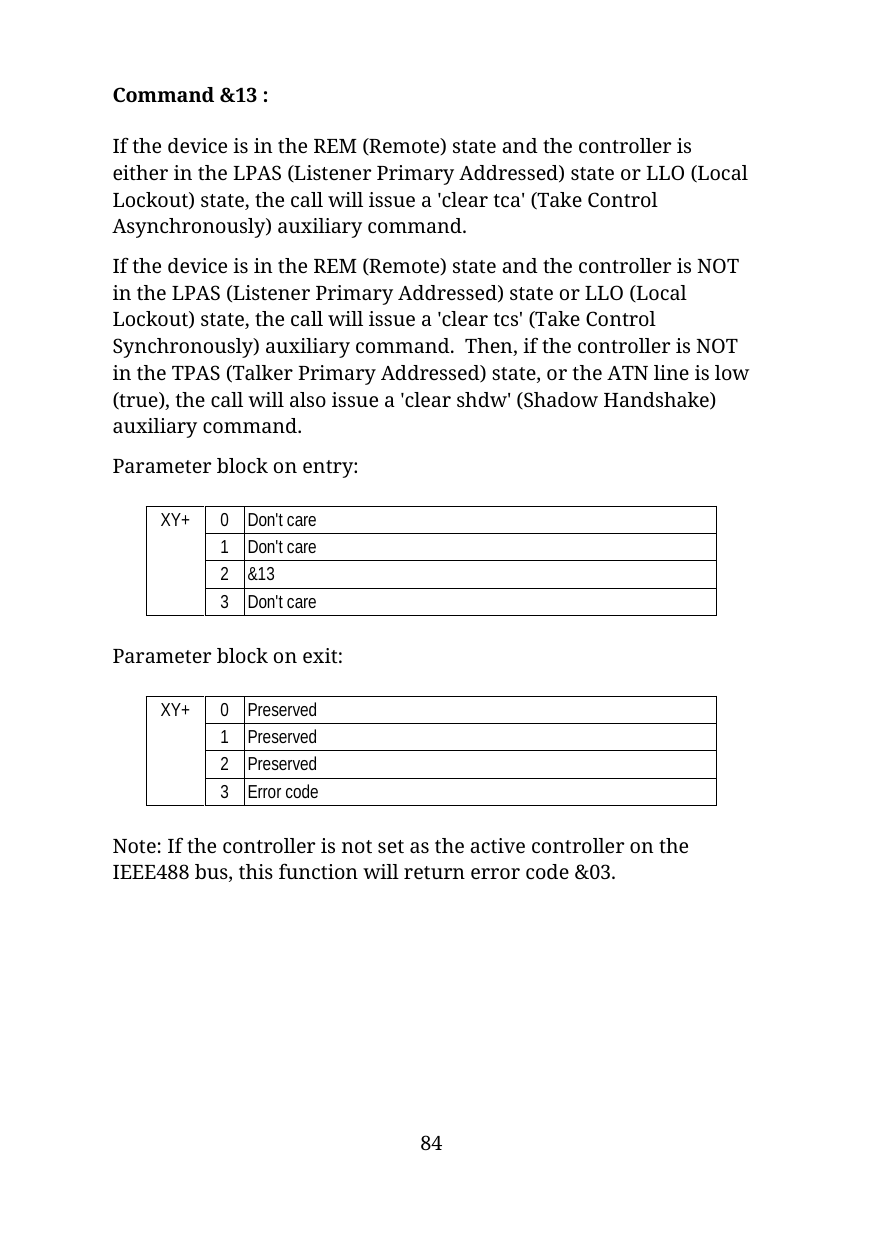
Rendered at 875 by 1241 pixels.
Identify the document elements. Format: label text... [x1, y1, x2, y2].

table_cell 2 [206, 751, 244, 778]
table_cell Error code [245, 779, 716, 805]
table_header 0 [206, 507, 244, 533]
table_cell 1 [206, 534, 244, 560]
subtitle Command &13 : [112, 81, 750, 108]
text Parameter block on entry: [112, 452, 750, 479]
text If the device is in the REM (Remote) state and the controller is either in the LPAS (Listener Primary Addressed) state or LLO (Local Lockout) state, the call will issue a 'clear tca' (Take Control Asynchronously) auxiliary command. [112, 132, 750, 239]
table_cell &13 [245, 561, 716, 588]
table_header Don't care [245, 507, 716, 533]
text If the device is in the REM (Remote) state and the controller is NOT in the LPAS (Listener Primary Addressed) state or LLO (Local Lockout) state, the call will issue a 'clear tcs' (Take Control Synchronously) auxiliary command. Then, if the controller is NOT in the TPAS (Talker Primary Addressed) state, or the ATN line is low (true), the call will also issue a 'clear shdw' (Shadow Handshake) auxiliary command. [112, 252, 750, 439]
table_cell 1 [206, 724, 244, 750]
table_header Preserved [245, 697, 716, 723]
table_header XY+ [147, 697, 204, 805]
table_cell Don't care [245, 589, 716, 615]
table_cell Don't care [245, 534, 716, 560]
table_cell 3 [206, 589, 244, 615]
table_cell Preserved [245, 724, 716, 750]
text Parameter block on exit: [112, 642, 750, 669]
table_header 0 [206, 697, 244, 723]
text Note: If the controller is not set as the active controller on the IEEE488 bus, this function will return error code &03. [112, 832, 750, 886]
table_cell 3 [206, 779, 244, 805]
table_cell 2 [206, 561, 244, 588]
table_header XY+ [147, 507, 204, 615]
table_cell Preserved [245, 751, 716, 778]
